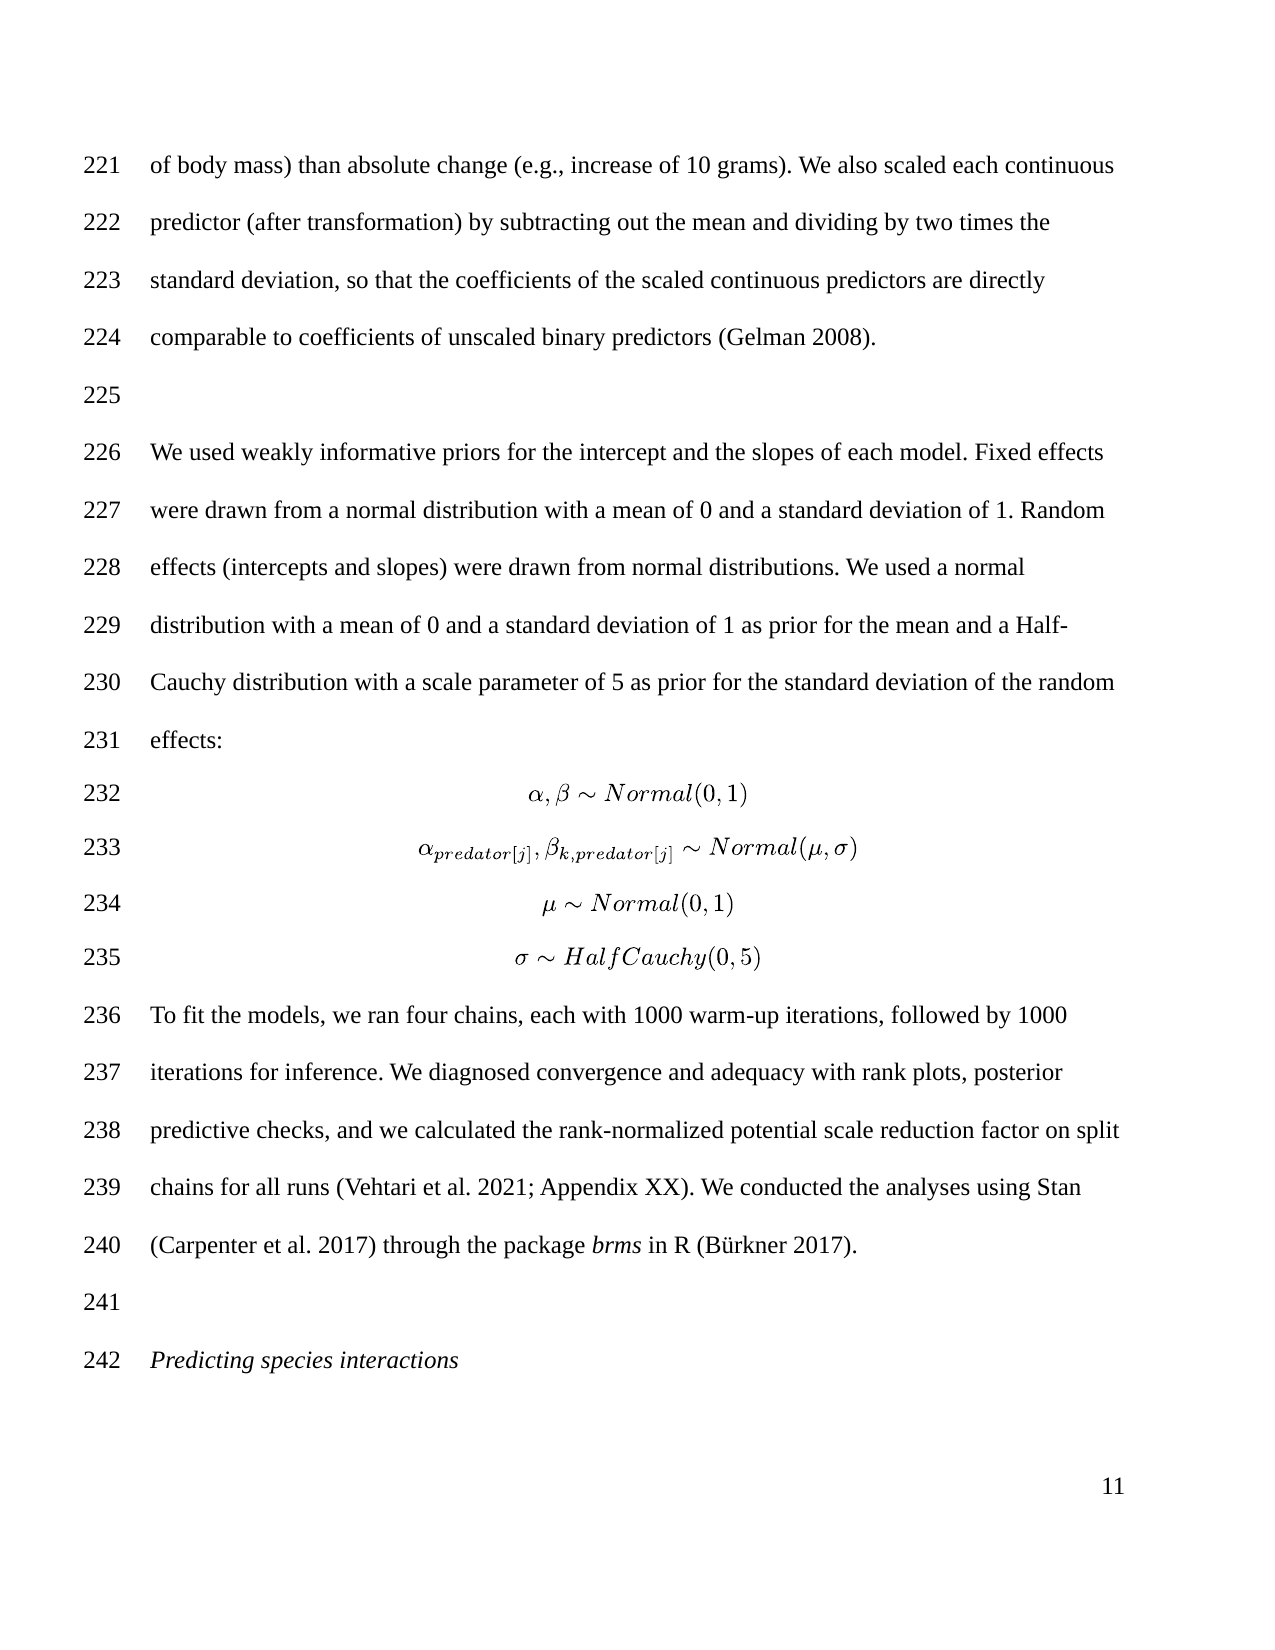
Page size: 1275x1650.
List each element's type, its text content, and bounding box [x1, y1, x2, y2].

text To fit the models, we ran four chains, each with 1000 warm-up iterations, followed by 1000 iterations for inference. We diagnosed convergence and adequacy with rank plots, posterior predictive checks, and we calculated the rank-normalized potential scale reduction factor on split chains for all runs (Vehtari et al. 2021; Appendix XX). We conducted the analyses using Stan (Carpenter et al. 2017) through the package brms in R (Bürkner 2017). [150, 1000, 1125, 1259]
text Predicting species interactions [150, 1345, 1125, 1374]
text We used weakly informative priors for the intercept and the slopes of each model. Fixed effects were drawn from a normal distribution with a mean of 0 and a standard deviation of 1. Random effects (intercepts and slopes) were drawn from normal distributions. We used a normal distribution with a mean of 0 and a standard deviation of 1 as prior for the mean and a Half-Cauchy distribution with a scale parameter of 5 as prior for the standard deviation of the random effects: [150, 437, 1125, 754]
text of body mass) than absolute change (e.g., increase of 10 grams). We also scaled each continuous predictor (after transformation) by subtracting out the mean and dividing by two times the standard deviation, so that the coefficients of the scaled continuous predictors are directly comparable to coefficients of unscaled binary predictors (Gelman 2008). [150, 150, 1125, 351]
